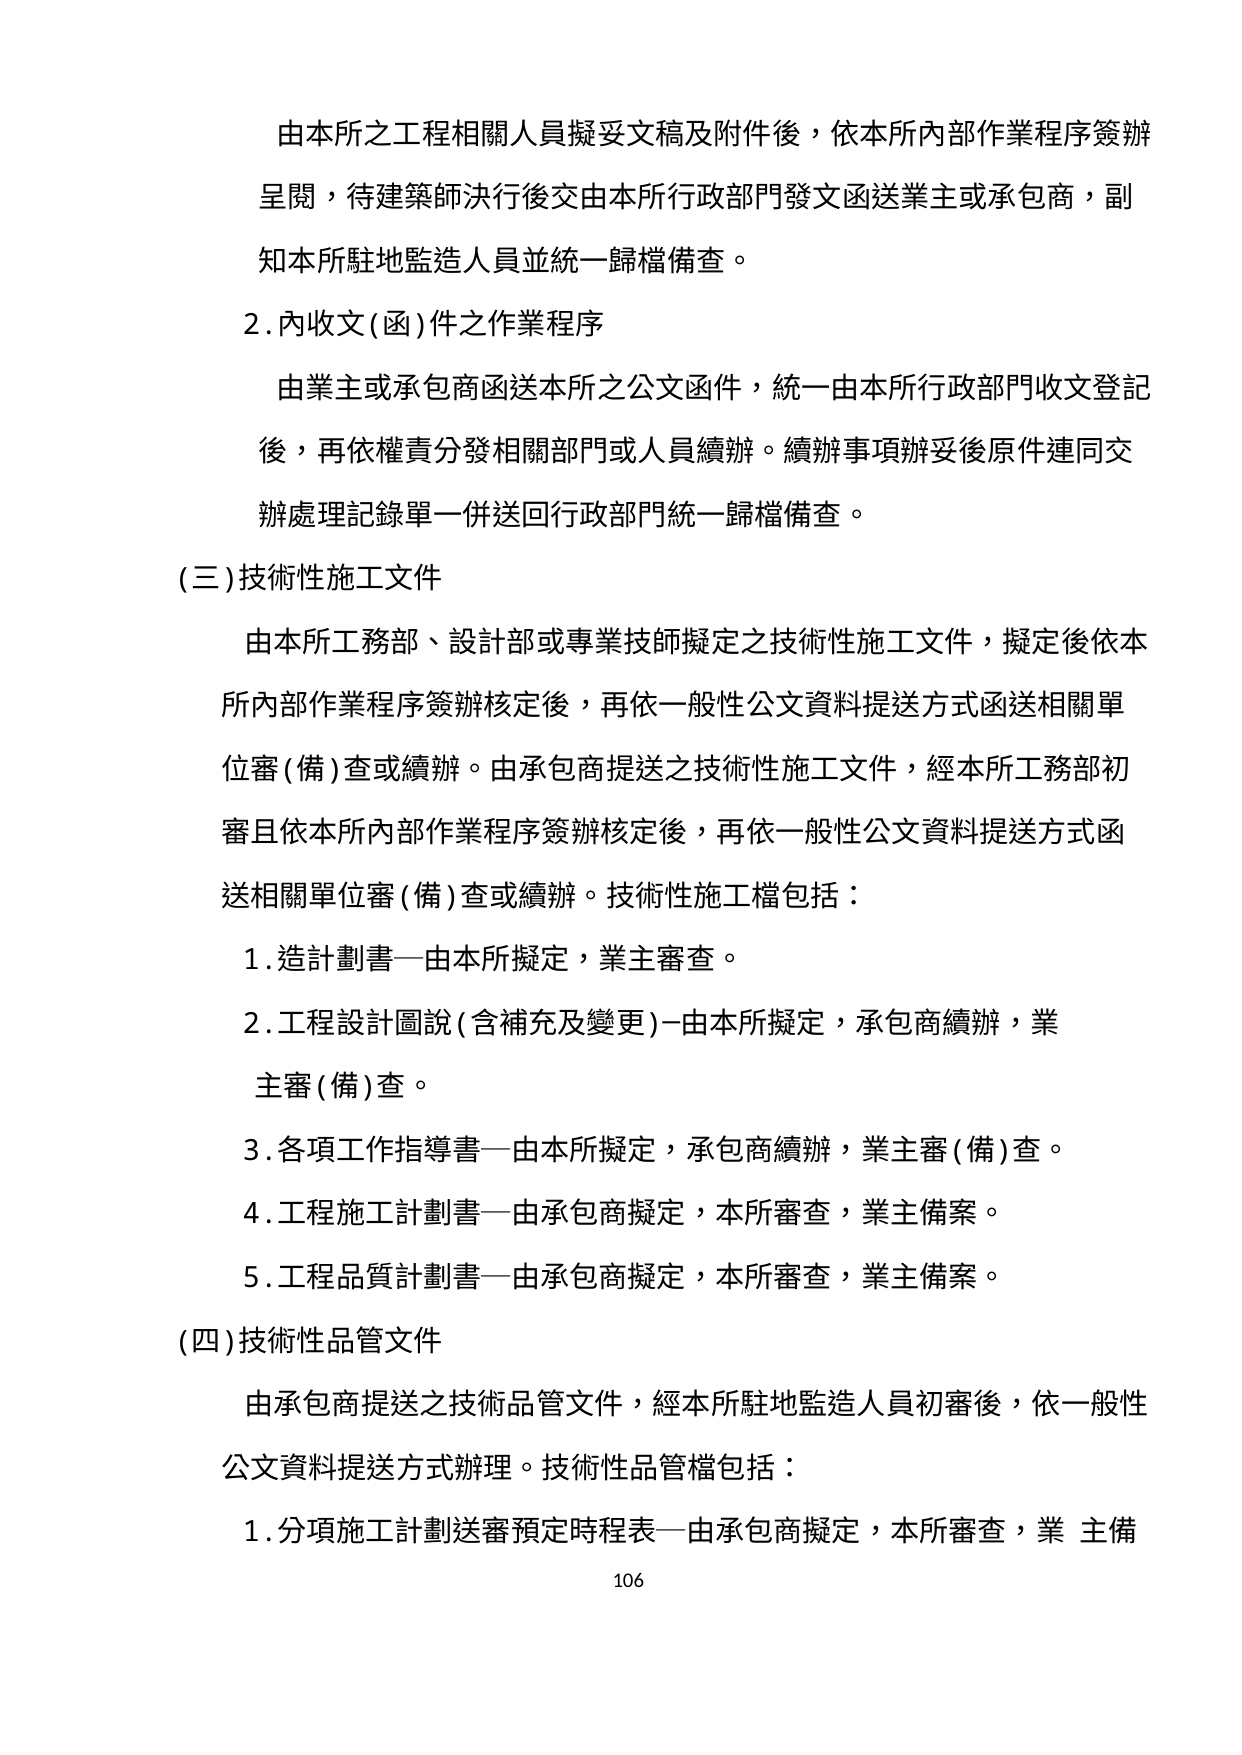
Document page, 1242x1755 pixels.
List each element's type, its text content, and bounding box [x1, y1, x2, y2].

text 2.工程設計圖說(含補充及變更)─由本所擬定，承包商續辦，業 主審(備)查。 [137, 999, 1152, 1105]
text 1.造計劃書─由本所擬定，業主審查。 [137, 936, 1152, 978]
text 2.內收文(函)件之作業程序 [137, 301, 1152, 343]
text (三)技術性施工文件 [104, 555, 1152, 597]
text 1.分項施工計劃送審預定時程表─由承包商擬定，本所審查，業 主備 [137, 1508, 1152, 1550]
text (四)技術性品管文件 [104, 1317, 1152, 1359]
text 由業主或承包商函送本所之公文函件，統一由本所行政部門收文登記後，再依權責分發相關部門或人員續辦。續辦事項辦妥後原件連同交辦處理記錄單一併送回行政部門統一歸檔備查。 [171, 364, 1152, 534]
text 由本所工務部、設計部或專業技師擬定之技術性施工文件，擬定後依本所內部作業程序簽辦核定後，再依一般性公文資料提送方式函送相關單位審(備)查或續辦。由承包商提送之技術性施工文件，經本所工務部初審且依本所內部作業程序簽辦核定後，再依一般性公文資料提送方式函送相關單位審(備)查或續辦。技術性施工檔包括： [104, 618, 1152, 915]
text 由本所之工程相關人員擬妥文稿及附件後，依本所內部作業程序簽辦呈閱，待建築師決行後交由本所行政部門發文函送業主或承包商，副知本所駐地監造人員並統一歸檔備查。 [171, 110, 1152, 280]
text 3.各項工作指導書─由本所擬定，承包商續辦，業主審(備)查。 [137, 1126, 1152, 1169]
text 4.工程施工計劃書─由承包商擬定，本所審查，業主備案。 [137, 1190, 1152, 1232]
text 由承包商提送之技術品管文件，經本所駐地監造人員初審後，依一般性公文資料提送方式辦理。技術性品管檔包括： [104, 1381, 1152, 1486]
text 5.工程品質計劃書─由承包商擬定，本所審查，業主備案。 [137, 1253, 1152, 1296]
